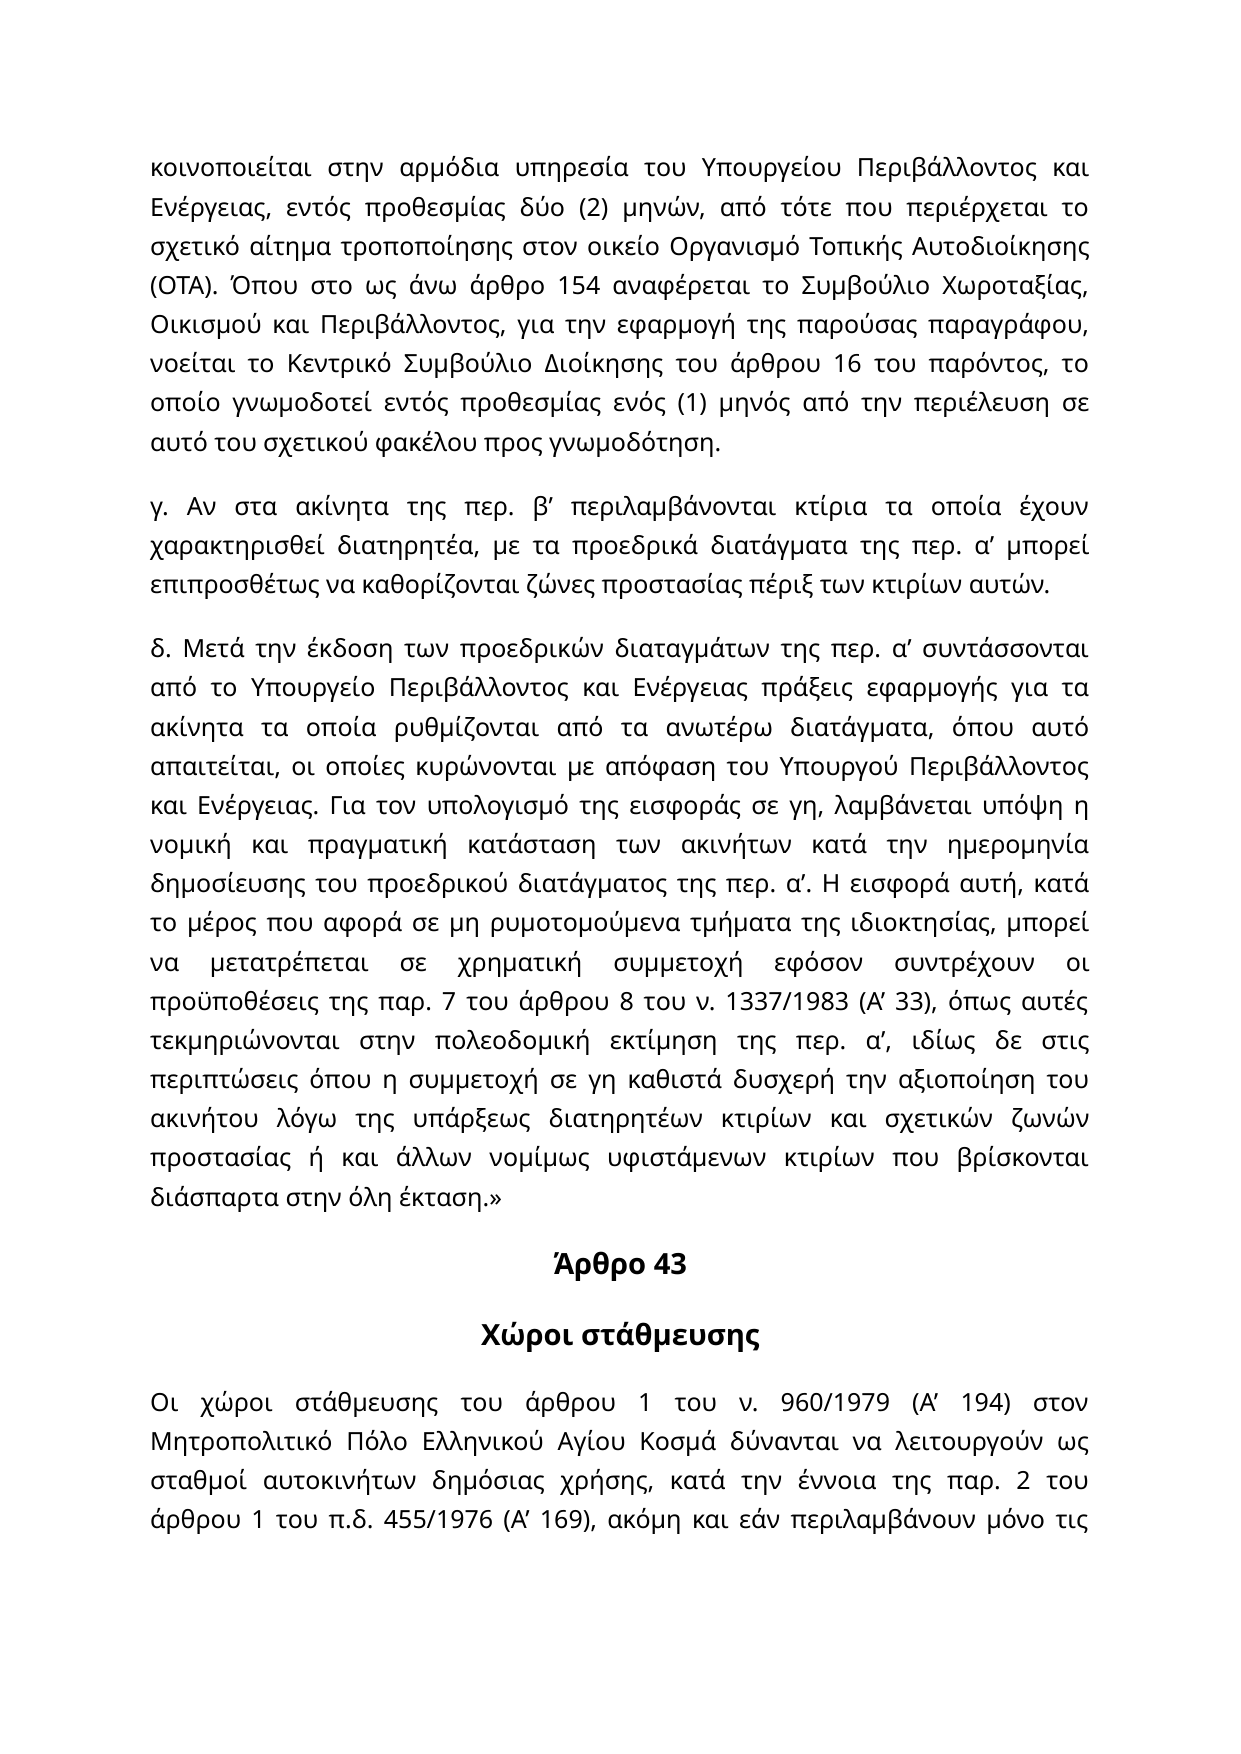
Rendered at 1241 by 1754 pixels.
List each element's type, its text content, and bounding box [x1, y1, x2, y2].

text γ. Αν στα ακίνητα της περ. β’ περιλαμβάνονται κτίρια τα οποία έχουν χαρακτηρισθεί διατηρητέα, με τα προεδρικά διατάγματα της περ. α’ μπορεί επιπροσθέτως να καθορίζονται ζώνες προστασίας πέριξ των κτιρίων αυτών. [150, 488, 1090, 601]
subtitle Άρθρο 43 [150, 1243, 1090, 1283]
text κοινοποιείται στην αρμόδια υπηρεσία του Υπουργείου Περιβάλλοντος και Ενέργειας, εντός προθεσμίας δύο (2) μηνών, από τότε που περιέρχεται το σχετικό αίτημα τροποποίησης στον οικείο Οργανισμό Τοπικής Αυτοδιοίκησης (ΟΤΑ). Όπου στο ως άνω άρθρο 154 αναφέρεται το Συμβούλιο Χωροταξίας, Οικισμού και Περιβάλλοντος, για την εφαρμογή της παρούσας παραγράφου, νοείται το Κεντρικό Συμβούλιο Διοίκησης του άρθρου 16 του παρόντος, το οποίο γνωμοδοτεί εντός προθεσμίας ενός (1) μηνός από την περιέλευση σε αυτό του σχετικού φακέλου προς γνωμοδότηση. [150, 150, 1090, 458]
text δ. Μετά την έκδοση των προεδρικών διαταγμάτων της περ. α’ συντάσσονται από το Υπουργείο Περιβάλλοντος και Ενέργειας πράξεις εφαρμογής για τα ακίνητα τα οποία ρυθμίζονται από τα ανωτέρω διατάγματα, όπου αυτό απαιτείται, οι οποίες κυρώνονται με απόφαση του Υπουργού Περιβάλλοντος και Ενέργειας. Για τον υπολογισμό της εισφοράς σε γη, λαμβάνεται υπόψη η νομική και πραγματική κατάσταση των ακινήτων κατά την ημερομηνία δημοσίευσης του προεδρικού διατάγματος της περ. α’. Η εισφορά αυτή, κατά το μέρος που αφορά σε μη ρυμοτομούμενα τμήματα της ιδιοκτησίας, μπορεί να μετατρέπεται σε χρηματική συμμετοχή εφόσον συντρέχουν οι προϋποθέσεις της παρ. 7 του άρθρου 8 του ν. 1337/1983 (Α’ 33), όπως αυτές τεκμηριώνονται στην πολεοδομική εκτίμηση της περ. α’, ιδίως δε στις περιπτώσεις όπου η συμμετοχή σε γη καθιστά δυσχερή την αξιοποίηση του ακινήτου λόγω της υπάρξεως διατηρητέων κτιρίων και σχετικών ζωνών προστασίας ή και άλλων νομίμως υφιστάμενων κτιρίων που βρίσκονται διάσπαρτα στην όλη έκταση.» [150, 631, 1090, 1213]
subtitle Χώροι στάθμευσης [150, 1314, 1090, 1354]
text Οι χώροι στάθμευσης του άρθρου 1 του ν. 960/1979 (Α’ 194) στον Μητροπολιτικό Πόλο Ελληνικού Αγίου Κοσμά δύνανται να λειτουργούν ως σταθμοί αυτοκινήτων δημόσιας χρήσης, κατά την έννοια της παρ. 2 του άρθρου 1 του π.δ. 455/1976 (Α’ 169), ακόμη και εάν περιλαμβάνουν μόνο τις [150, 1384, 1090, 1536]
